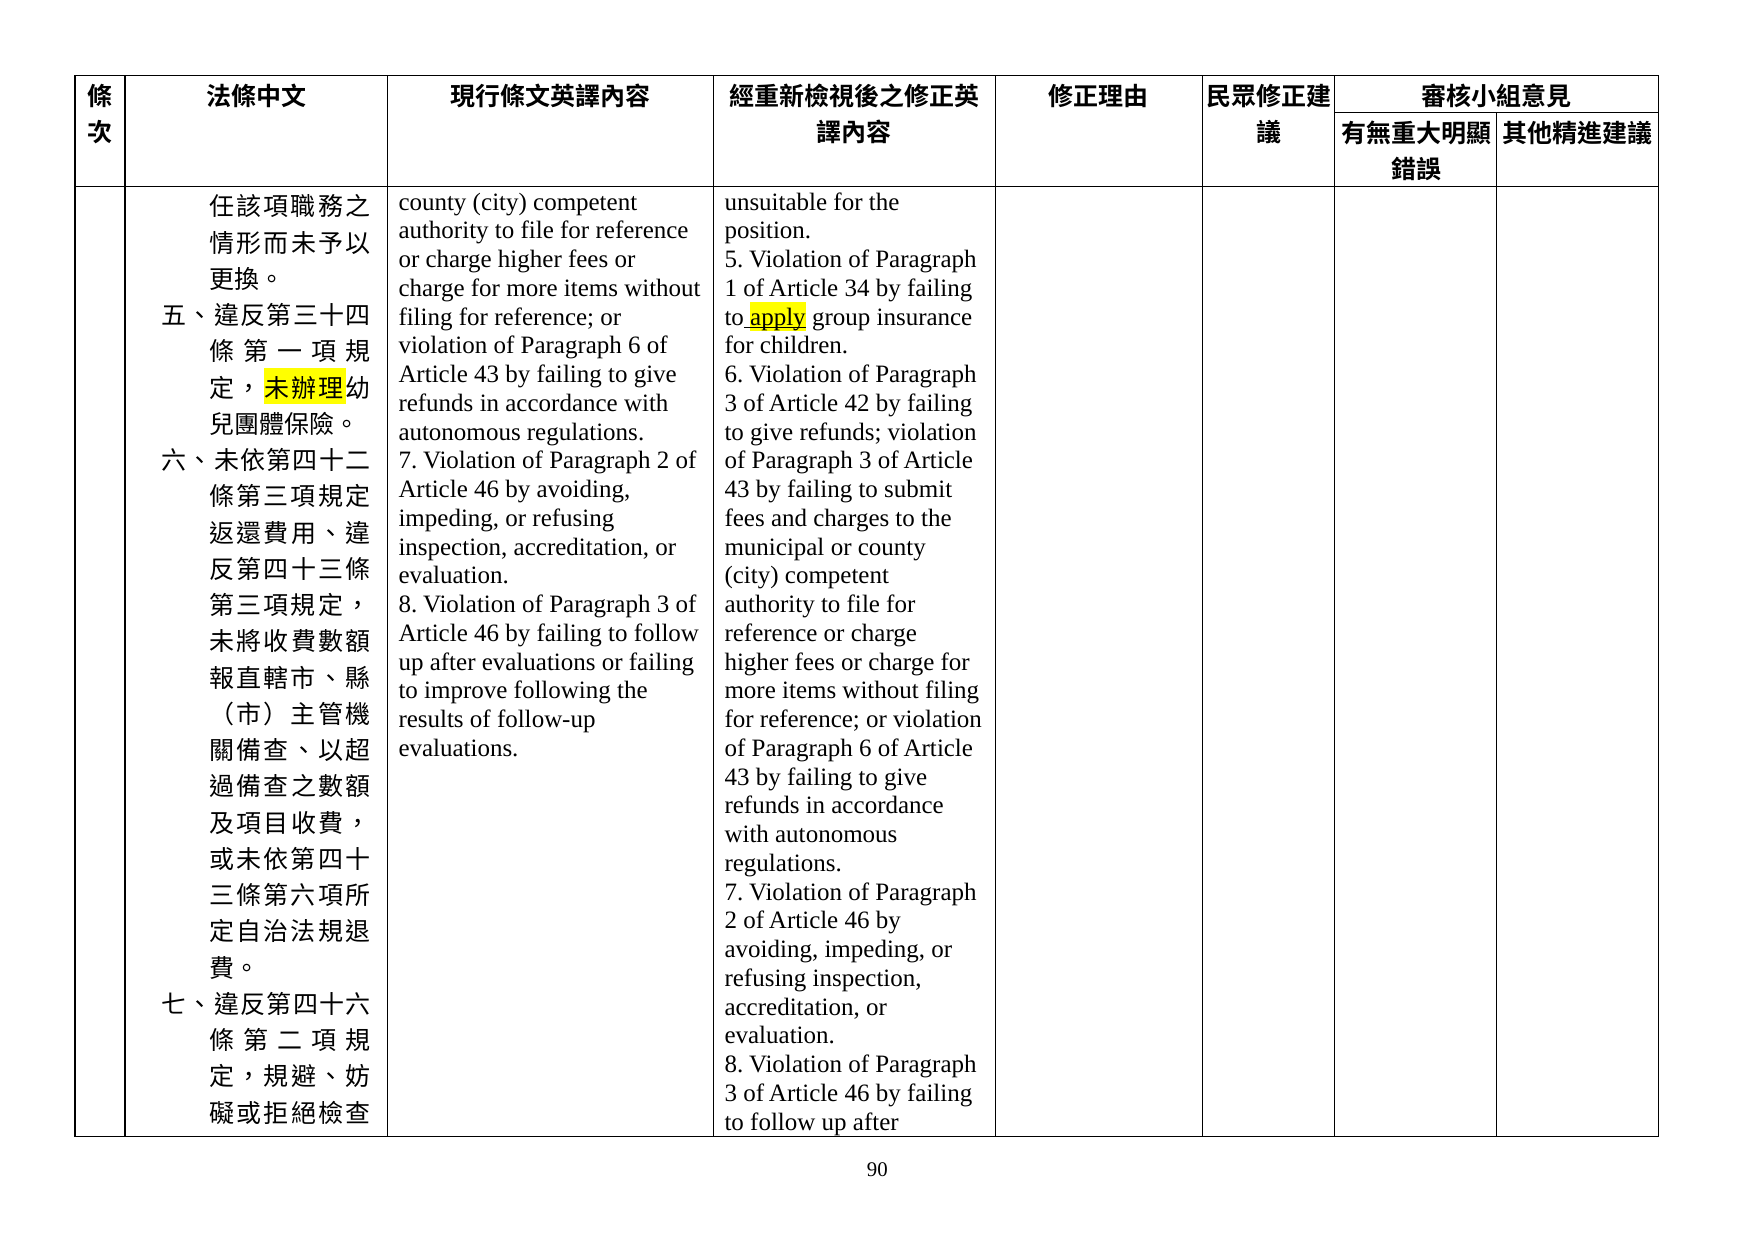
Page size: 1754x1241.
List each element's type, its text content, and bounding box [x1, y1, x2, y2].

table_cell unsuitable for the position. 5. Violation of Paragraph 1 of Article 34 by failing to apply group insurance for children. 6. Violation of Paragraph 3 of Article 42 by failing to give refunds; violation of Paragraph 3 of Article 43 by failing to submit fees and charges to the municipal or county (city) competent authority to file for reference or charge higher fees or charge for more items without filing for reference; or violation of Paragraph 6 of Article 43 by failing to give refunds in accordance with autonomous regulations. 7. Violation of Paragraph 2 of Article 46 by avoiding, impeding, or refusing inspection, accreditation, or evaluation. 8. Violation of Paragraph 3 of Article 46 by failing to follow up after [714, 187, 995, 1136]
table_header 修正理由 [996, 76, 1202, 186]
table_cell 任該項職務之情形而未予以更換。 五、違反第三十四條第一項規定，未辦理幼兒團體保險。 六、未依第四十二條第三項規定返還費用、違反第四十三條第三項規定，未將收費數額報直轄市、縣（市）主管機關備查、以超過備查之數額及項目收費，或未依第四十三條第六項所定自治法規退費。 七、違反第四十六條第二項規定，規避、妨礙或拒絕檢查 [126, 187, 387, 1136]
table_header 民眾修正建議 [1203, 76, 1334, 186]
table_header 法條中文 [126, 76, 387, 186]
table_cell [1335, 187, 1496, 1136]
table_header 條次 [76, 76, 124, 186]
table_cell county (city) competent authority to file for reference or charge higher fees or charge for more items without filing for reference; or violation of Paragraph 6 of Article 43 by failing to give refunds in accordance with autonomous regulations. 7. Violation of Paragraph 2 of Article 46 by avoiding, impeding, or refusing inspection, accreditation, or evaluation. 8. Violation of Paragraph 3 of Article 46 by failing to follow up after evaluations or failing to improve following the results of follow-up evaluations. [388, 187, 713, 1136]
table_cell [1497, 187, 1658, 1136]
table_cell [996, 187, 1202, 1136]
table_header 現行條文英譯內容 [388, 76, 713, 186]
table_header 經重新檢視後之修正英譯內容 [714, 76, 995, 186]
table_cell 有無重大明顯錯誤 [1335, 113, 1496, 186]
table_header 審核小組意見 [1335, 76, 1658, 112]
table_cell [76, 187, 124, 1136]
table_cell 其他精進建議 [1497, 113, 1658, 186]
table_cell [1203, 187, 1334, 1136]
